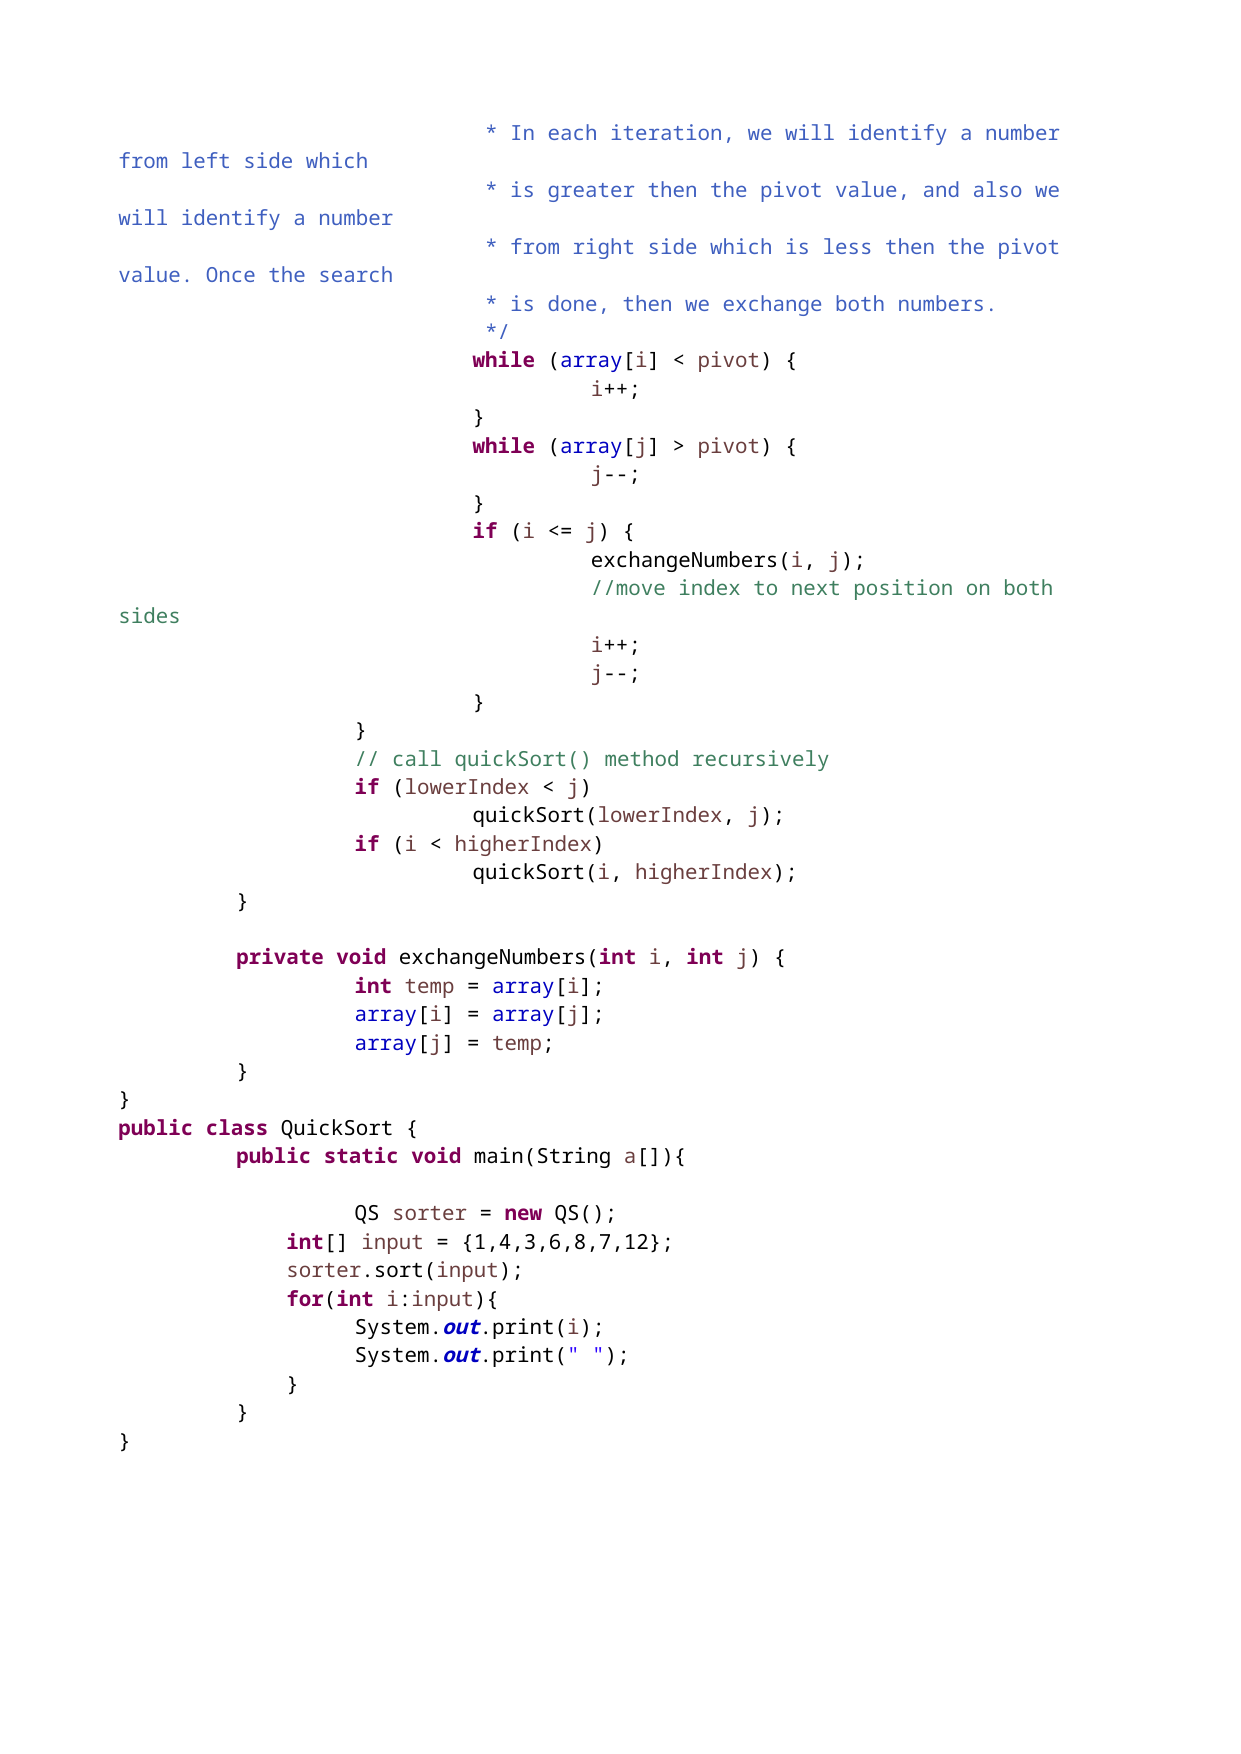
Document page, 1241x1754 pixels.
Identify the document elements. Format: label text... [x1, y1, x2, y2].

text sorter.sort(input); [118, 1255, 1122, 1284]
text System.out.print(i); [118, 1312, 1122, 1341]
text // call quickSort() method recursively [118, 744, 1122, 772]
text } [118, 1084, 1122, 1113]
text if (lowerIndex < j) [118, 772, 1122, 801]
text } [118, 488, 1122, 516]
text array[i] = array[j]; [118, 999, 1122, 1028]
text * from right side which is less then the pivot value. Once the search [118, 232, 1122, 289]
text j--; [118, 459, 1122, 488]
text } [118, 402, 1122, 431]
text */ [118, 317, 1122, 346]
text if (i < higherIndex) [118, 829, 1122, 857]
text while (array[i] < pivot) { [118, 346, 1122, 374]
text * is done, then we exchange both numbers. [118, 289, 1122, 317]
text * is greater then the pivot value, and also we will identify a number [118, 175, 1122, 232]
text //move index to next position on both sides [118, 573, 1122, 630]
text quickSort(lowerIndex, j); [118, 801, 1122, 829]
text } [118, 1056, 1122, 1084]
text } [118, 886, 1122, 914]
text while (array[j] > pivot) { [118, 431, 1122, 459]
text } [118, 1426, 1122, 1454]
text public static void main(String a[]){ [118, 1141, 1122, 1170]
text public class QuickSort { [118, 1113, 1122, 1141]
text i++; [118, 630, 1122, 658]
text * In each iteration, we will identify a number from left side which [118, 118, 1122, 175]
text System.out.print(" "); [118, 1341, 1122, 1369]
text array[j] = temp; [118, 1028, 1122, 1056]
text i++; [118, 374, 1122, 402]
text if (i <= j) { [118, 516, 1122, 545]
text } [118, 1397, 1122, 1426]
text for(int i:input){ [118, 1284, 1122, 1312]
text int[] input = {1,4,3,6,8,7,12}; [118, 1227, 1122, 1255]
text quickSort(i, higherIndex); [118, 857, 1122, 886]
text QS sorter = new QS(); [118, 1198, 1122, 1227]
text j--; [118, 658, 1122, 687]
text int temp = array[i]; [118, 971, 1122, 999]
text } [118, 687, 1122, 715]
text exchangeNumbers(i, j); [118, 545, 1122, 573]
text } [118, 715, 1122, 744]
text private void exchangeNumbers(int i, int j) { [118, 942, 1122, 971]
text } [118, 1369, 1122, 1397]
